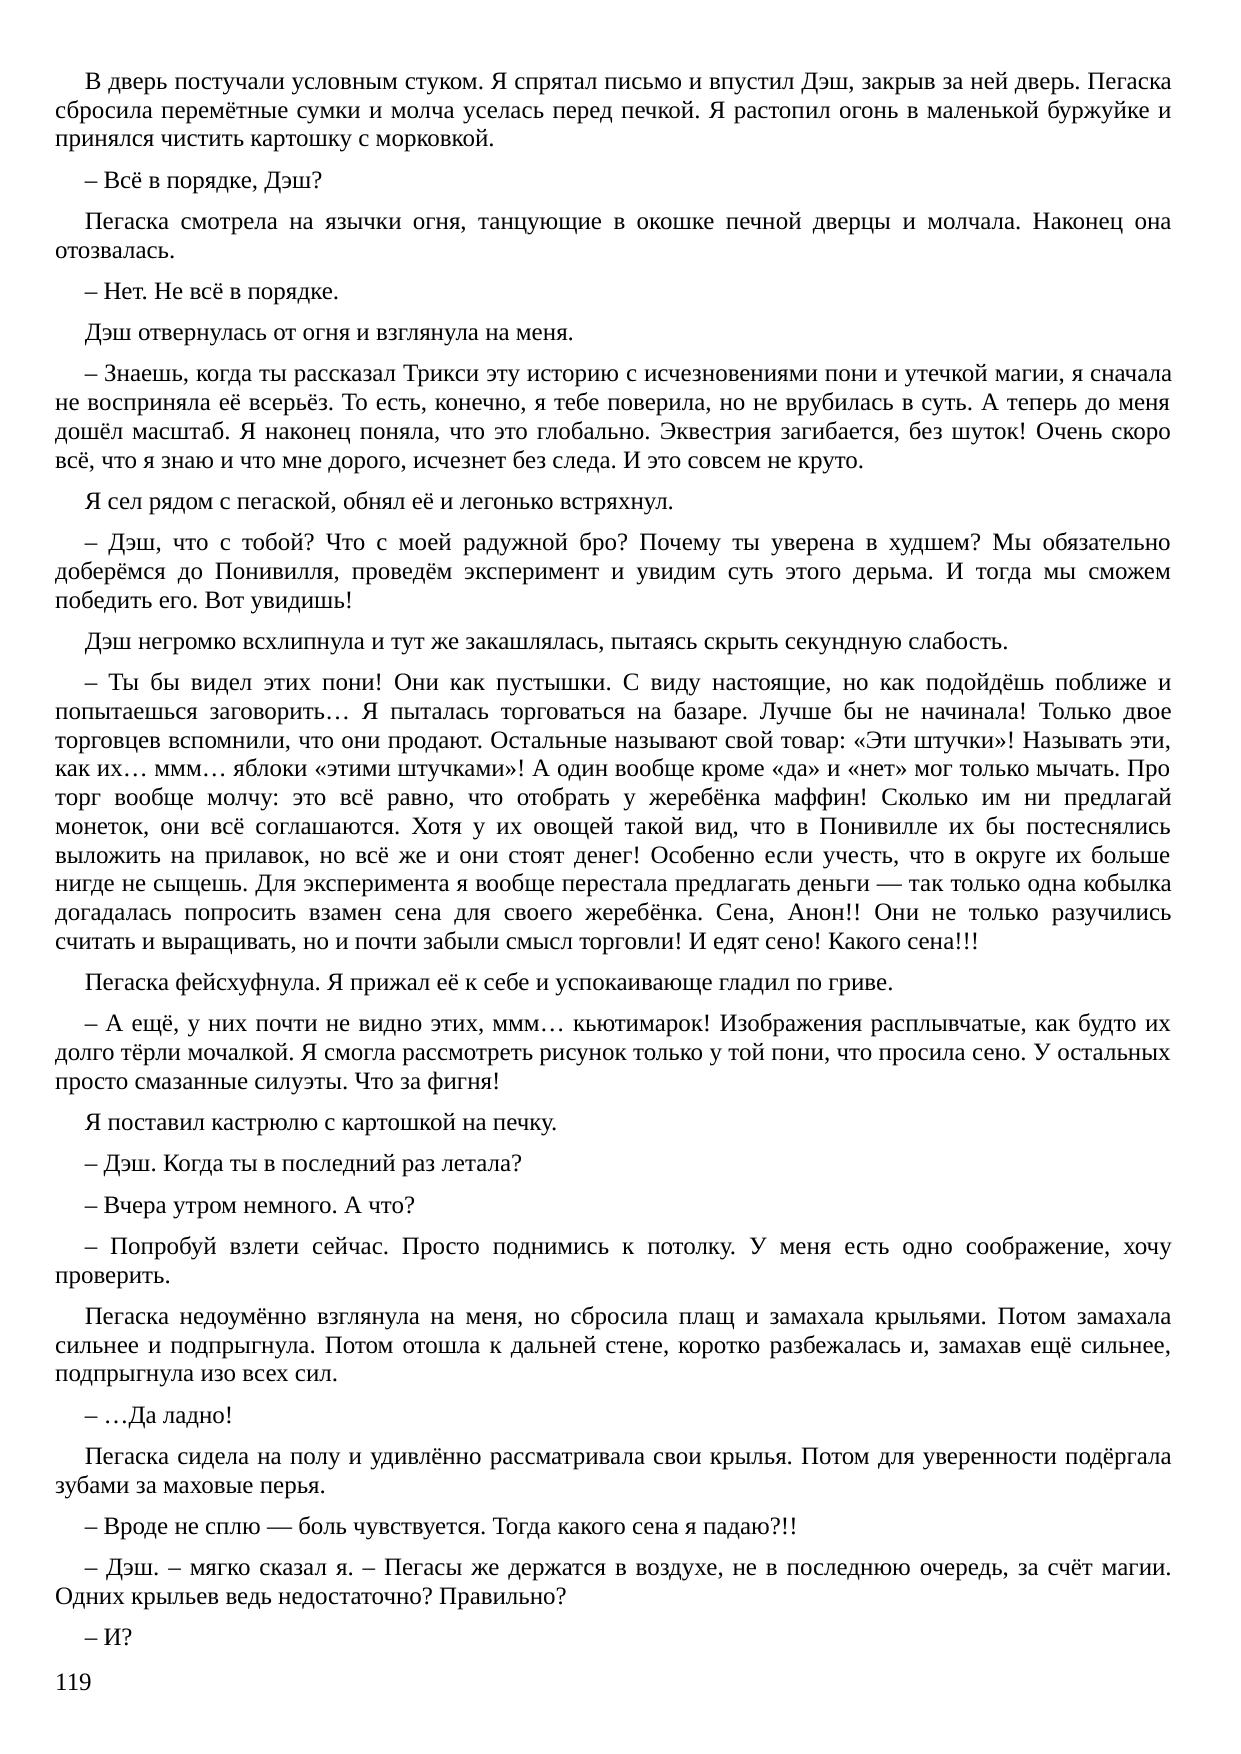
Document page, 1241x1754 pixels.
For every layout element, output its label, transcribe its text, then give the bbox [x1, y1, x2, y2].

text – И? [55, 1622, 1173, 1651]
text В дверь постучали условным стуком. Я спрятал письмо и впустил Дэш, закрыв за ней дверь. Пегаска сбросила перемётные сумки и молча уселась перед печкой. Я растопил огонь в маленькой буржуйке и принялся чистить картошку с морковкой. [55, 66, 1173, 152]
text – А ещё, у них почти не видно этих, ммм… кьютимарок! Изображения расплывчатые, как будто их долго тёрли мочалкой. Я смогла рассмотреть рисунок только у той пони, что просила сено. У остальных просто смазанные силуэты. Что за фигня! [55, 1008, 1173, 1095]
text – Знаешь, когда ты рассказал Трикси эту историю с исчезновениями пони и утечкой магии, я сначала не восприняла её всерьёз. То есть, конечно, я тебе поверила, но не врубилась в суть. А теперь до меня дошёл масштаб. Я наконец поняла, что это глобально. Эквестрия загибается, без шуток! Очень скоро всё, что я знаю и что мне дорого, исчезнет без следа. И это совсем не круто. [55, 358, 1173, 473]
text Пегаска смотрела на язычки огня, танцующие в окошке печной дверцы и молчала. Наконец она отозвалась. [55, 206, 1173, 263]
text Пегаска сидела на полу и удивлённо рассматривала свои крылья. Потом для уверенности подёргала зубами за маховые перья. [55, 1441, 1173, 1498]
text – …Да ладно! [55, 1400, 1173, 1428]
text – Нет. Не всё в порядке. [55, 276, 1173, 305]
text – Дэш, что с тобой? Что с моей радужной бро? Почему ты уверена в худшем? Мы обязательно доберёмся до Понивилля, проведём эксперимент и увидим суть этого дерьма. И тогда мы сможем победить его. Вот увидишь! [55, 527, 1173, 613]
text – Ты бы видел этих пони! Они как пустышки. С виду настоящие, но как подойдёшь поближе и попытаешься заговорить… Я пыталась торговаться на базаре. Лучше бы не начинала! Только двое торговцев вспомнили, что они продают. Остальные называют свой товар: «Эти штучки»! Называть эти, как их… ммм… яблоки «этими штучками»! А один вообще кроме «да» и «нет» мог только мычать. Про торг вообще молчу: это всё равно, что отобрать у жеребёнка маффин! Сколько им ни предлагай монеток, они всё соглашаются. Хотя у их овощей такой вид, что в Понивилле их бы постеснялись выложить на прилавок, но всё же и они стоят денег! Особенно если учесть, что в округе их больше нигде не сыщешь. Для эксперимента я вообще перестала предлагать деньги — так только одна кобылка догадалась попросить взамен сена для своего жеребёнка. Сена, Анон!! Они не только разучились считать и выращивать, но и почти забыли смысл торговли! И едят сено! Какого сена!!! [55, 667, 1173, 955]
text Дэш негромко всхлипнула и тут же закашлялась, пытаясь скрыть секундную слабость. [55, 626, 1173, 655]
text – Дэш. – мягко сказал я. – Пегасы же держатся в воздухе, не в последнюю очередь, за счёт магии. Одних крыльев ведь недостаточно? Правильно? [55, 1552, 1173, 1610]
text Я поставил кастрюлю с картошкой на печку. [55, 1107, 1173, 1136]
text – Вроде не сплю — боль чувствуется. Тогда какого сена я падаю?!! [55, 1511, 1173, 1540]
text Я сел рядом с пегаской, обнял её и легонько встряхнул. [55, 486, 1173, 515]
text – Вчера утром немного. А что? [55, 1190, 1173, 1218]
text Пегаска недоумённо взглянула на меня, но сбросила плащ и замахала крыльями. Потом замахала сильнее и подпрыгнула. Потом отошла к дальней стене, коротко разбежалась и, замахав ещё сильнее, подпрыгнула изо всех сил. [55, 1301, 1173, 1387]
text Дэш отвернулась от огня и взглянула на меня. [55, 317, 1173, 346]
text – Дэш. Когда ты в последний раз летала? [55, 1148, 1173, 1177]
text – Попробуй взлети сейчас. Просто поднимись к потолку. У меня есть одно соображение, хочу проверить. [55, 1231, 1173, 1288]
text – Всё в порядке, Дэш? [55, 165, 1173, 193]
text Пегаска фейсхуфнула. Я прижал её к себе и успокаивающе гладил по гриве. [55, 967, 1173, 996]
